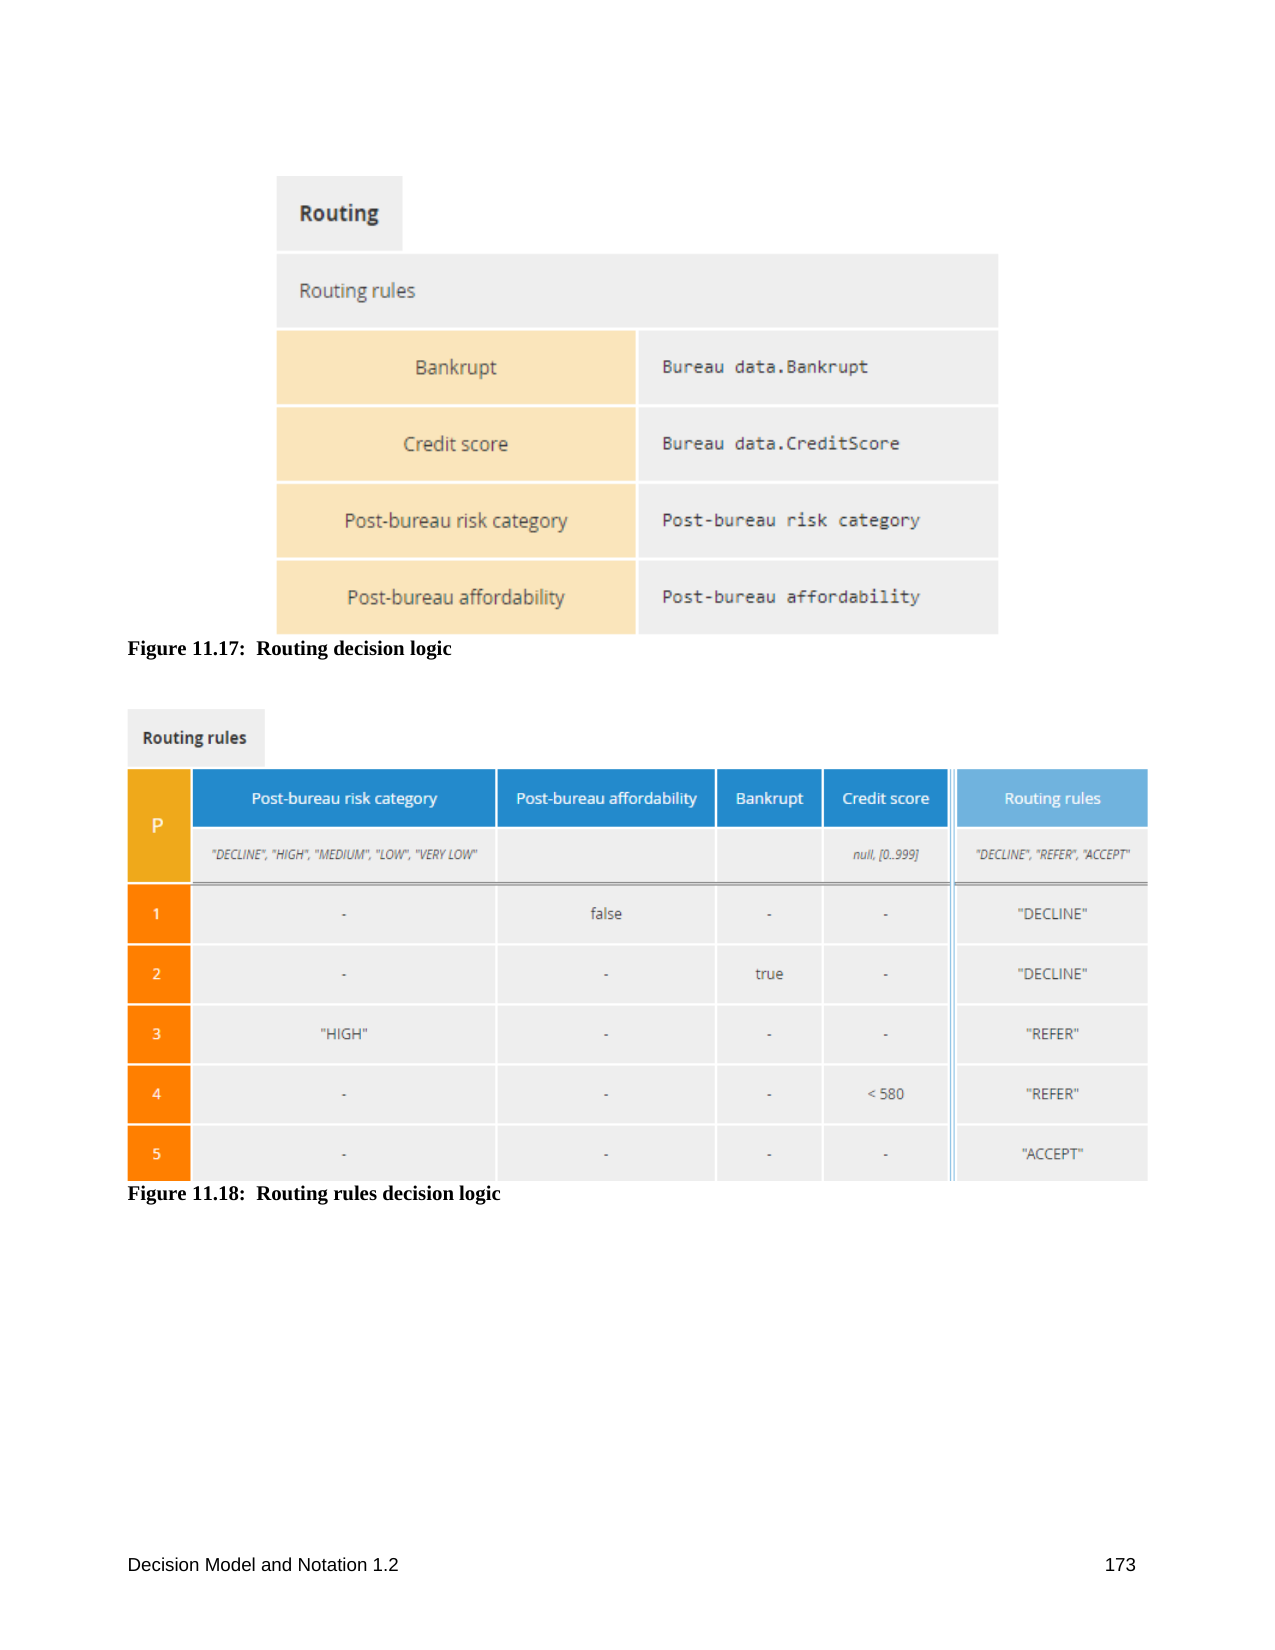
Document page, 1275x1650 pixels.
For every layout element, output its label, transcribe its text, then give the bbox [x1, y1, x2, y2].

text Figure 11.17: Routing decision logic [127, 636, 1147, 660]
picture [127, 708, 1148, 1181]
picture [276, 176, 999, 636]
text Figure 11.18: Routing rules decision logic [127, 1181, 1147, 1205]
